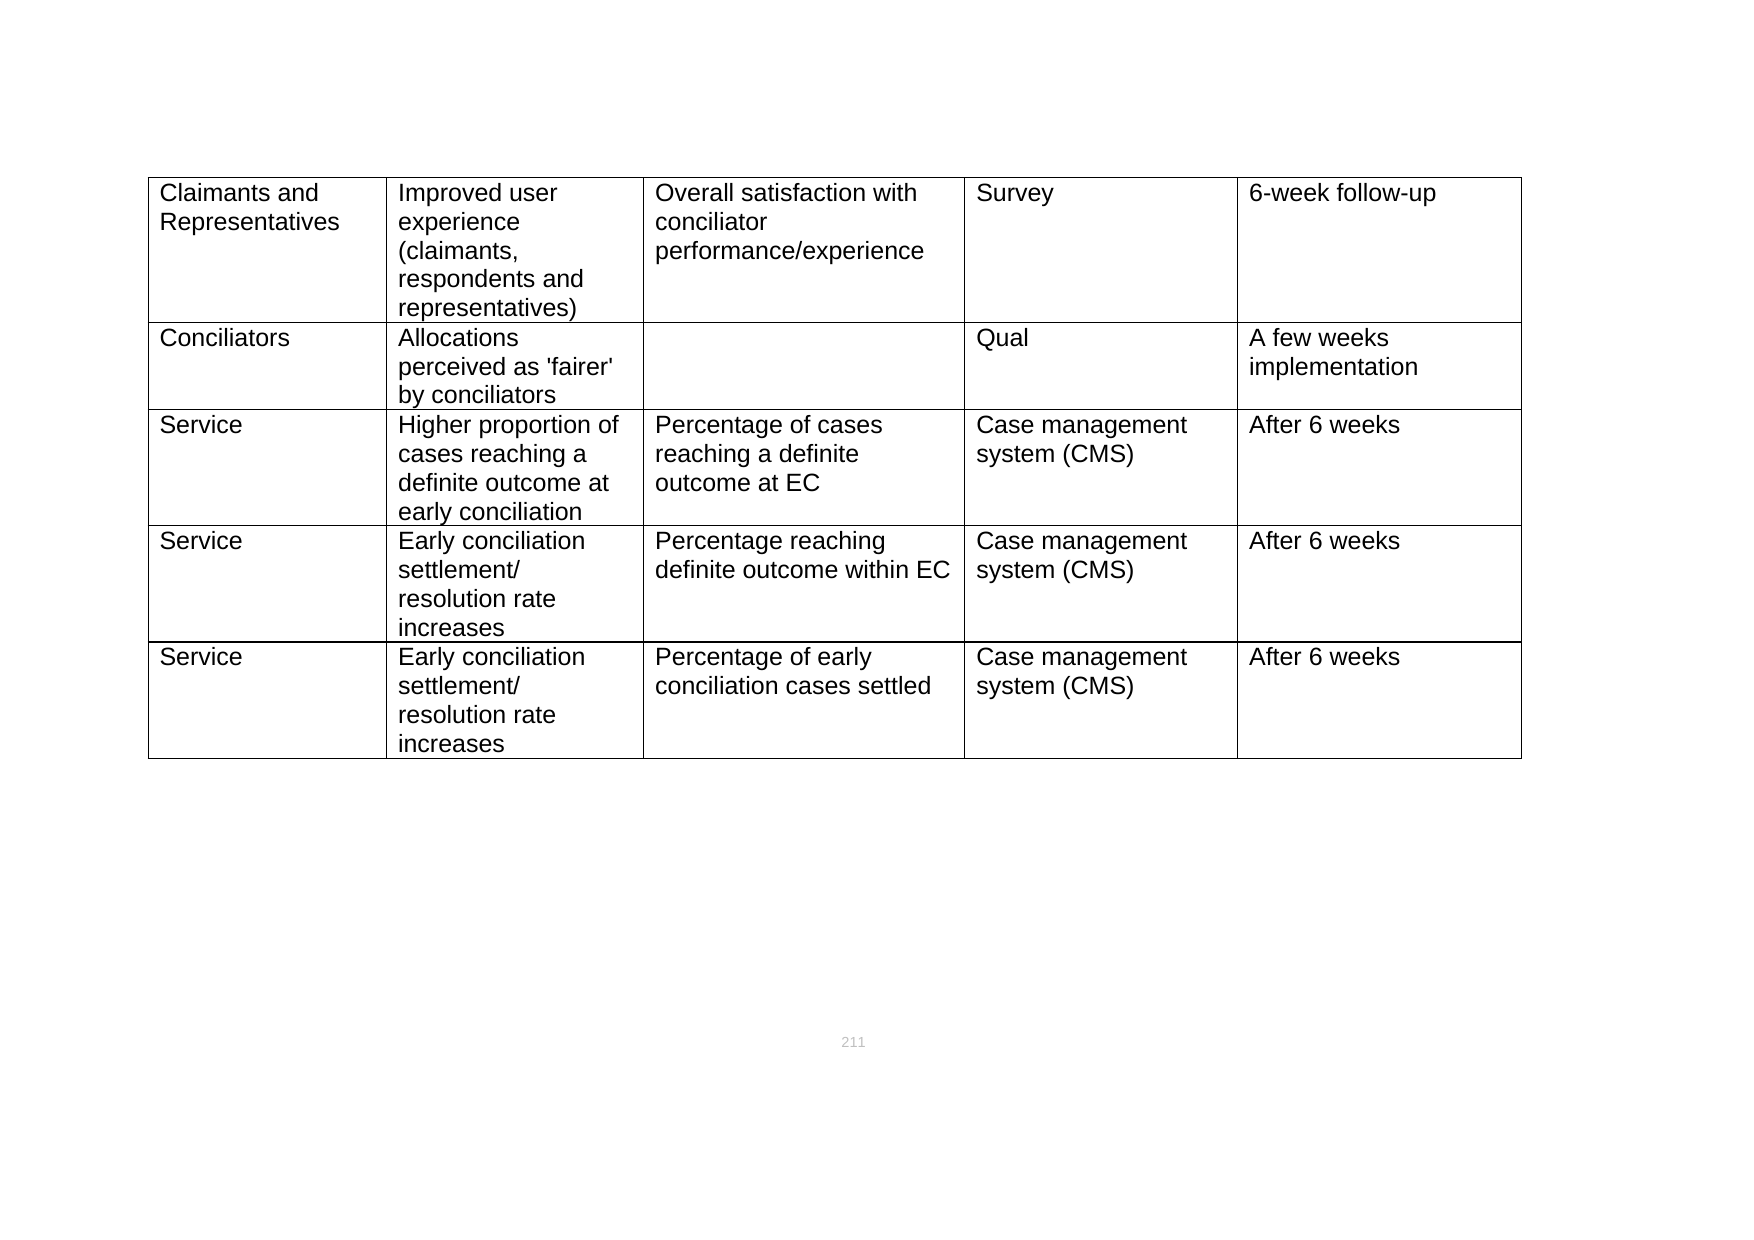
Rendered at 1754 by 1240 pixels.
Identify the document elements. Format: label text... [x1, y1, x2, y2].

table_cell Percentage of cases reaching a definite outcome at EC [644, 410, 964, 525]
table_cell Improved user experience (claimants, respondents and representatives) [387, 178, 643, 322]
table_cell Overall satisfaction with conciliator performance/experience [644, 178, 964, 322]
table_cell Conciliators [149, 323, 386, 409]
table_cell Early conciliation settlement/ resolution rate increases [387, 643, 643, 757]
table_cell Percentage reaching definite outcome within EC [644, 526, 964, 641]
table_cell Service [149, 643, 386, 757]
table_cell After 6 weeks [1238, 526, 1521, 641]
table_cell Service [149, 526, 386, 641]
table_cell Case management system (CMS) [965, 526, 1237, 641]
table_cell Case management system (CMS) [965, 410, 1237, 525]
table_cell Qual [965, 323, 1237, 409]
table_cell Claimants and Representatives [149, 178, 386, 322]
table_cell [644, 323, 964, 409]
table_cell Survey [965, 178, 1237, 322]
table_cell Case management system (CMS) [965, 643, 1237, 757]
table_cell Percentage of early conciliation cases settled [644, 643, 964, 757]
table_cell Service [149, 410, 386, 525]
table_cell A few weeks implementation [1238, 323, 1521, 409]
table_cell Early conciliation settlement/ resolution rate increases [387, 526, 643, 641]
table_cell 6-week follow-up [1238, 178, 1521, 322]
table_cell After 6 weeks [1238, 643, 1521, 757]
table_cell Allocations perceived as 'fairer' by conciliators [387, 323, 643, 409]
table_cell Higher proportion of cases reaching a definite outcome at early conciliation [387, 410, 643, 525]
table_cell After 6 weeks [1238, 410, 1521, 525]
